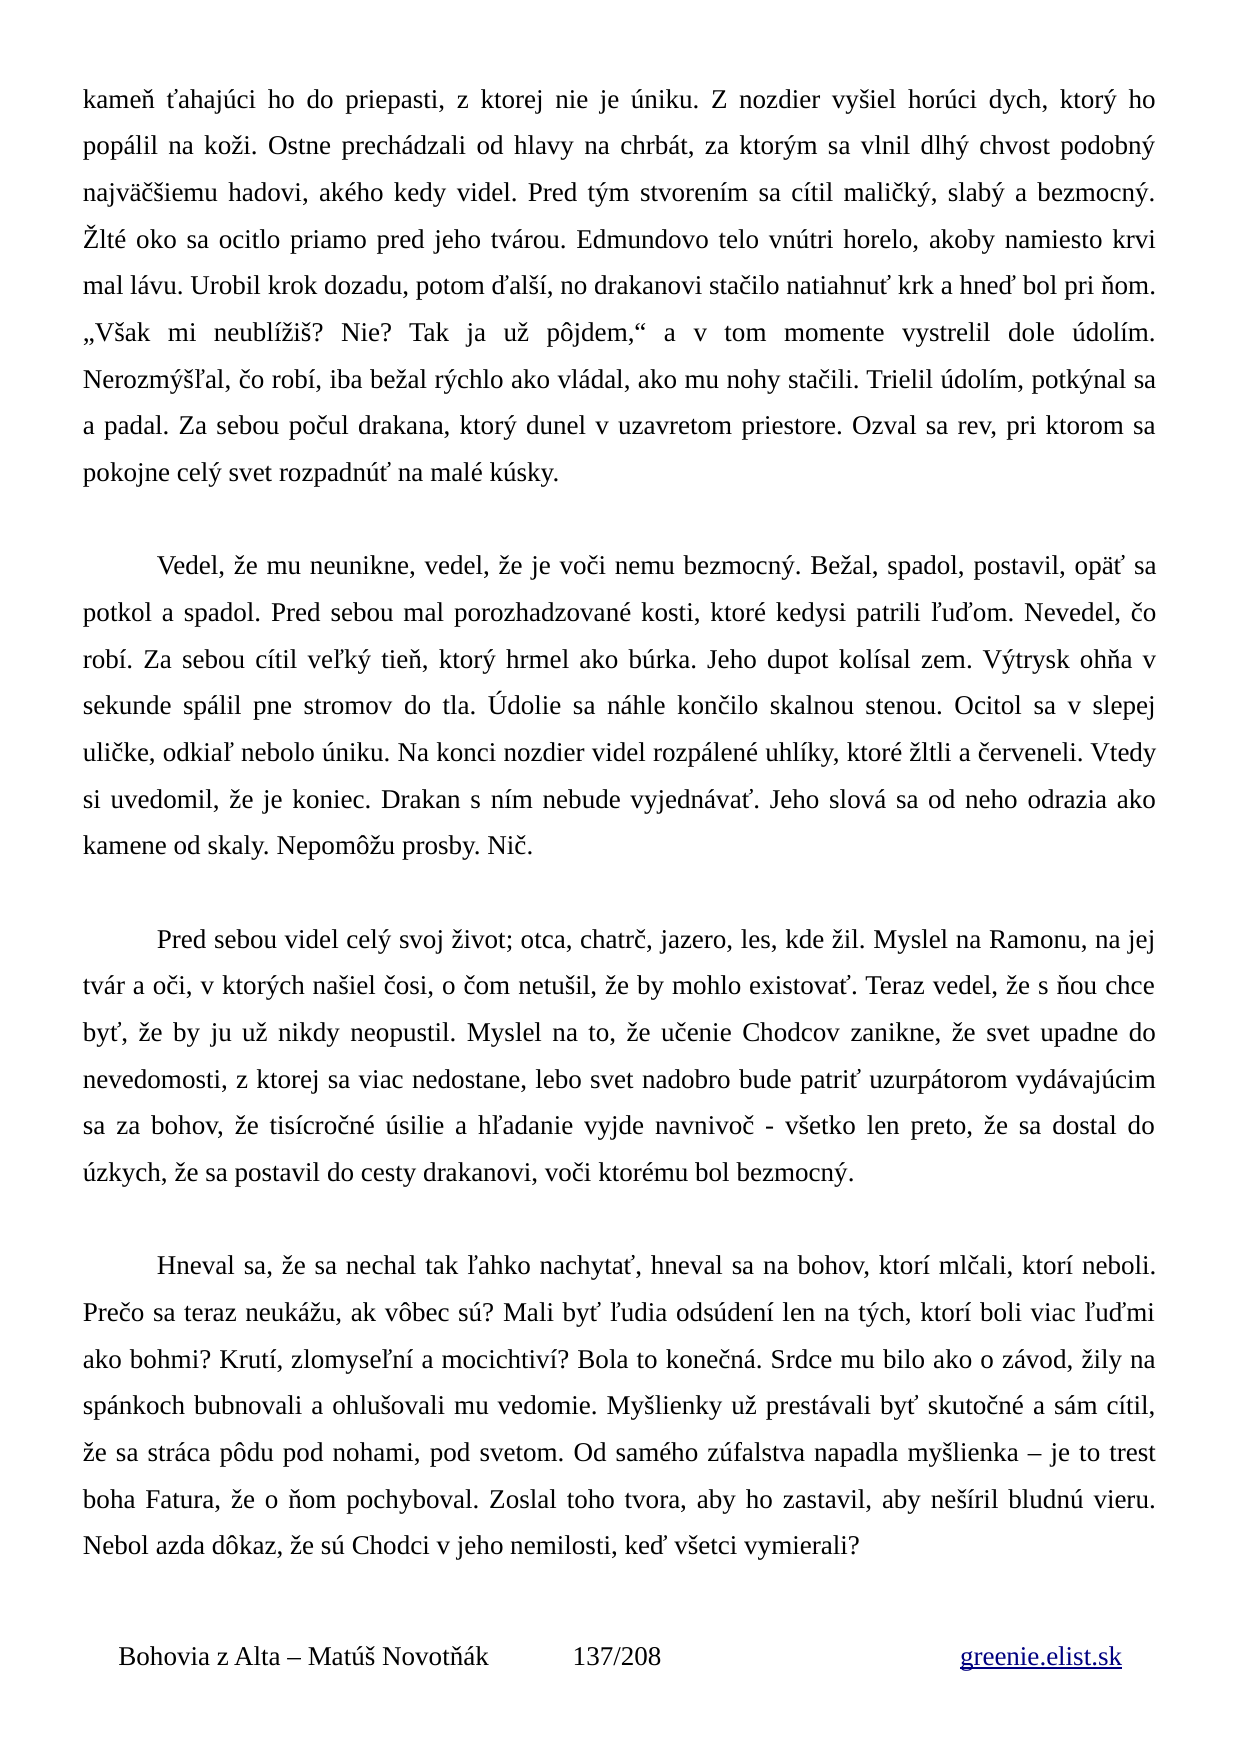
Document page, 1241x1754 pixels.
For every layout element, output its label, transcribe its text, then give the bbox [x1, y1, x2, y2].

text Vedel, že mu neunikne, vedel, že je voči nemu bezmocný. Bežal, spadol, postavil, opäť sa potkol a spadol. Pred sebou mal porozhadzované kosti, ktoré kedysi patrili ľuďom. Nevedel, čo robí. Za sebou cítil veľký tieň, ktorý hrmel ako búrka. Jeho dupot kolísal zem. Výtrysk ohňa v sekunde spálil pne stromov do tla. Údolie sa náhle končilo skalnou stenou. Ocitol sa v slepej uličke, odkiaľ nebolo úniku. Na konci nozdier videl rozpálené uhlíky, ktoré žltli a červeneli. Vtedy si uvedomil, že je koniec. Drakan s ním nebude vyjednávať. Jeho slová sa od neho odrazia ako kamene od skaly. Nepomôžu prosby. Nič. [83, 549, 1157, 861]
text Pred sebou videl celý svoj život; otca, chatrč, jazero, les, kde žil. Myslel na Ramonu, na jej tvár a oči, v ktorých našiel čosi, o čom netušil, že by mohlo existovať. Teraz vedel, že s ňou chce byť, že by ju už nikdy neopustil. Myslel na to, že učenie Chodcov zanikne, že svet upadne do nevedomosti, z ktorej sa viac nedostane, lebo svet nadobro bude patriť uzurpátorom vydávajúcim sa za bohov, že tisícročné úsilie a hľadanie vyjde navnivoč - všetko len preto, že sa dostal do úzkych, že sa postavil do cesty drakanovi, voči ktorému bol bezmocný. [83, 923, 1157, 1187]
text „Však mi neublížiš? Nie? Tak ja už pôjdem,“ a v tom momente vystrelil dole údolím. Nerozmýšľal, čo robí, iba bežal rýchlo ako vládal, ako mu nohy stačili. Trielil údolím, potkýnal sa a padal. Za sebou počul drakana, ktorý dunel v uzavretom priestore. Ozval sa rev, pri ktorom sa pokojne celý svet rozpadnúť na malé kúsky. [83, 316, 1157, 487]
text kameň ťahajúci ho do priepasti, z ktorej nie je úniku. Z nozdier vyšiel horúci dych, ktorý ho popálil na koži. Ostne prechádzali od hlavy na chrbát, za ktorým sa vlnil dlhý chvost podobný najväčšiemu hadovi, akého kedy videl. Pred tým stvorením sa cítil maličký, slabý a bezmocný. Žlté oko sa ocitlo priamo pred jeho tvárou. Edmundovo telo vnútri horelo, akoby namiesto krvi mal lávu. Urobil krok dozadu, potom ďalší, no drakanovi stačilo natiahnuť krk a hneď bol pri ňom. [83, 83, 1157, 301]
text Hneval sa, že sa nechal tak ľahko nachytať, hneval sa na bohov, ktorí mlčali, ktorí neboli. Prečo sa teraz neukážu, ak vôbec sú? Mali byť ľudia odsúdení len na tých, ktorí boli viac ľuďmi ako bohmi? Krutí, zlomyseľní a mocichtiví? Bola to konečná. Srdce mu bilo ako o závod, žily na spánkoch bubnovali a ohlušovali mu vedomie. Myšlienky už prestávali byť skutočné a sám cítil, že sa stráca pôdu pod nohami, pod svetom. Od samého zúfalstva napadla myšlienka – je to trest boha Fatura, že o ňom pochyboval. Zoslal toho tvora, aby ho zastavil, aby nešíril bludnú vieru. Nebol azda dôkaz, že sú Chodci v jeho nemilosti, keď všetci vymierali? [83, 1249, 1157, 1561]
